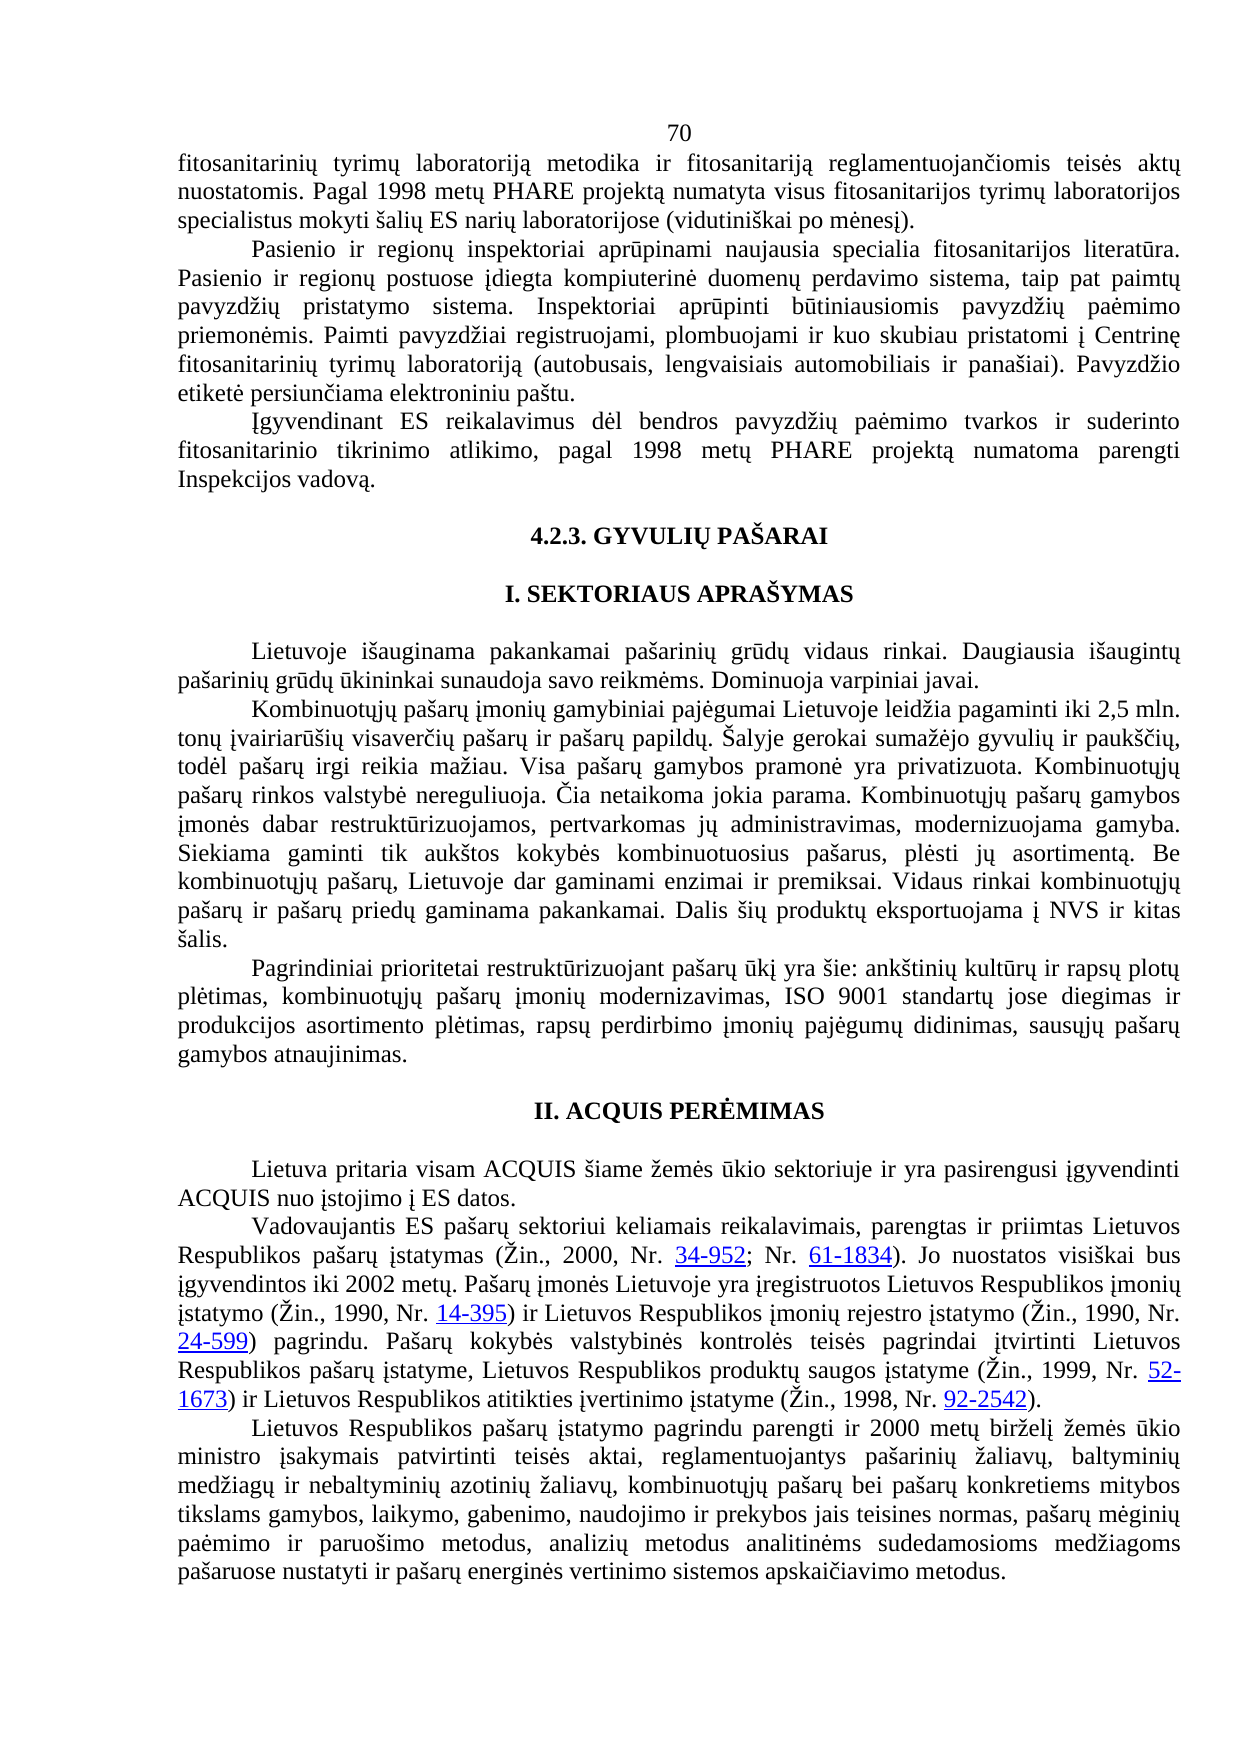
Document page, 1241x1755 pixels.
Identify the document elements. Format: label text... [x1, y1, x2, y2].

text Lietuvos Respublikos pašarų įstatymo pagrindu parengti ir 2000 metų birželį žemės ūkio ministro įsakymais patvirtinti teisės aktai, reglamentuojantys pašarinių žaliavų, baltyminių medžiagų ir nebaltyminių azotinių žaliavų, kombinuotųjų pašarų bei pašarų konkretiems mitybos tikslams gamybos, laikymo, gabenimo, naudojimo ir prekybos jais teisines normas, pašarų mėginių paėmimo ir paruošimo metodus, analizių metodus analitinėms sudedamosioms medžiagoms pašaruose nustatyti ir pašarų energinės vertinimo sistemos apskaičiavimo metodus. [177, 1413, 1181, 1585]
text Lietuvoje išauginama pakankamai pašarinių grūdų vidaus rinkai. Daugiausia išaugintų pašarinių grūdų ūkininkai sunaudoja savo reikmėms. Dominuoja varpiniai javai. [177, 636, 1181, 694]
text Pasienio ir regionų inspektoriai aprūpinami naujausia specialia fitosanitarijos literatūra. Pasienio ir regionų postuose įdiegta kompiuterinė duomenų perdavimo sistema, taip pat paimtų pavyzdžių pristatymo sistema. Inspektoriai aprūpinti būtiniausiomis pavyzdžių paėmimo priemonėmis. Paimti pavyzdžiai registruojami, plombuojami ir kuo skubiau pristatomi į Centrinę fitosanitarinių tyrimų laboratoriją (autobusais, lengvaisiais automobiliais ir panašiai). Pavyzdžio etiketė persiunčiama elektroniniu paštu. [177, 234, 1181, 406]
text Pagrindiniai prioritetai restruktūrizuojant pašarų ūkį yra šie: ankštinių kultūrų ir rapsų plotų plėtimas, kombinuotųjų pašarų įmonių modernizavimas, ISO 9001 standartų jose diegimas ir produkcijos asortimento plėtimas, rapsų perdirbimo įmonių pajėgumų didinimas, sausųjų pašarų gamybos atnaujinimas. [177, 953, 1181, 1068]
text 4.2.3. GYVULIŲ PAŠARAI [177, 521, 1181, 550]
text Lietuva pritaria visam ACQUIS šiame žemės ūkio sektoriuje ir yra pasirengusi įgyvendinti ACQUIS nuo įstojimo į ES datos. [177, 1154, 1181, 1211]
text Įgyvendinant ES reikalavimus dėl bendros pavyzdžių paėmimo tvarkos ir suderinto fitosanitarinio tikrinimo atlikimo, pagal 1998 metų PHARE projektą numatoma parengti Inspekcijos vadovą. [177, 406, 1181, 493]
text II. ACQUIS PERĖMIMAS [177, 1096, 1181, 1125]
text fitosanitarinių tyrimų laboratoriją metodika ir fitosanitariją reglamentuojančiomis teisės aktų nuostatomis. Pagal 1998 metų PHARE projektą numatyta visus fitosanitarijos tyrimų laboratorijos specialistus mokyti šalių ES narių laboratorijose (vidutiniškai po mėnesį). [177, 148, 1181, 234]
text I. SEKTORIAUS APRAŠYMAS [177, 579, 1181, 608]
text Vadovaujantis ES pašarų sektoriui keliamais reikalavimais, parengtas ir priimtas Lietuvos Respublikos pašarų įstatymas (Žin., 2000, Nr. 34-952; Nr. 61-1834). Jo nuostatos visiškai bus įgyvendintos iki 2002 metų. Pašarų įmonės Lietuvoje yra įregistruotos Lietuvos Respublikos įmonių įstatymo (Žin., 1990, Nr. 14-395) ir Lietuvos Respublikos įmonių rejestro įstatymo (Žin., 1990, Nr. 24-599) pagrindu. Pašarų kokybės valstybinės kontrolės teisės pagrindai įtvirtinti Lietuvos Respublikos pašarų įstatyme, Lietuvos Respublikos produktų saugos įstatyme (Žin., 1999, Nr. 52-1673) ir Lietuvos Respublikos atitikties įvertinimo įstatyme (Žin., 1998, Nr. 92-2542). [177, 1211, 1181, 1413]
text Kombinuotųjų pašarų įmonių gamybiniai pajėgumai Lietuvoje leidžia pagaminti iki 2,5 mln. tonų įvairiarūšių visaverčių pašarų ir pašarų papildų. Šalyje gerokai sumažėjo gyvulių ir paukščių, todėl pašarų irgi reikia mažiau. Visa pašarų gamybos pramonė yra privatizuota. Kombinuotųjų pašarų rinkos valstybė nereguliuoja. Čia netaikoma jokia parama. Kombinuotųjų pašarų gamybos įmonės dabar restruktūrizuojamos, pertvarkomas jų administravimas, modernizuojama gamyba. Siekiama gaminti tik aukštos kokybės kombinuotuosius pašarus, plėsti jų asortimentą. Be kombinuotųjų pašarų, Lietuvoje dar gaminami enzimai ir premiksai. Vidaus rinkai kombinuotųjų pašarų ir pašarų priedų gaminama pakankamai. Dalis šių produktų eksportuojama į NVS ir kitas šalis. [177, 694, 1181, 953]
